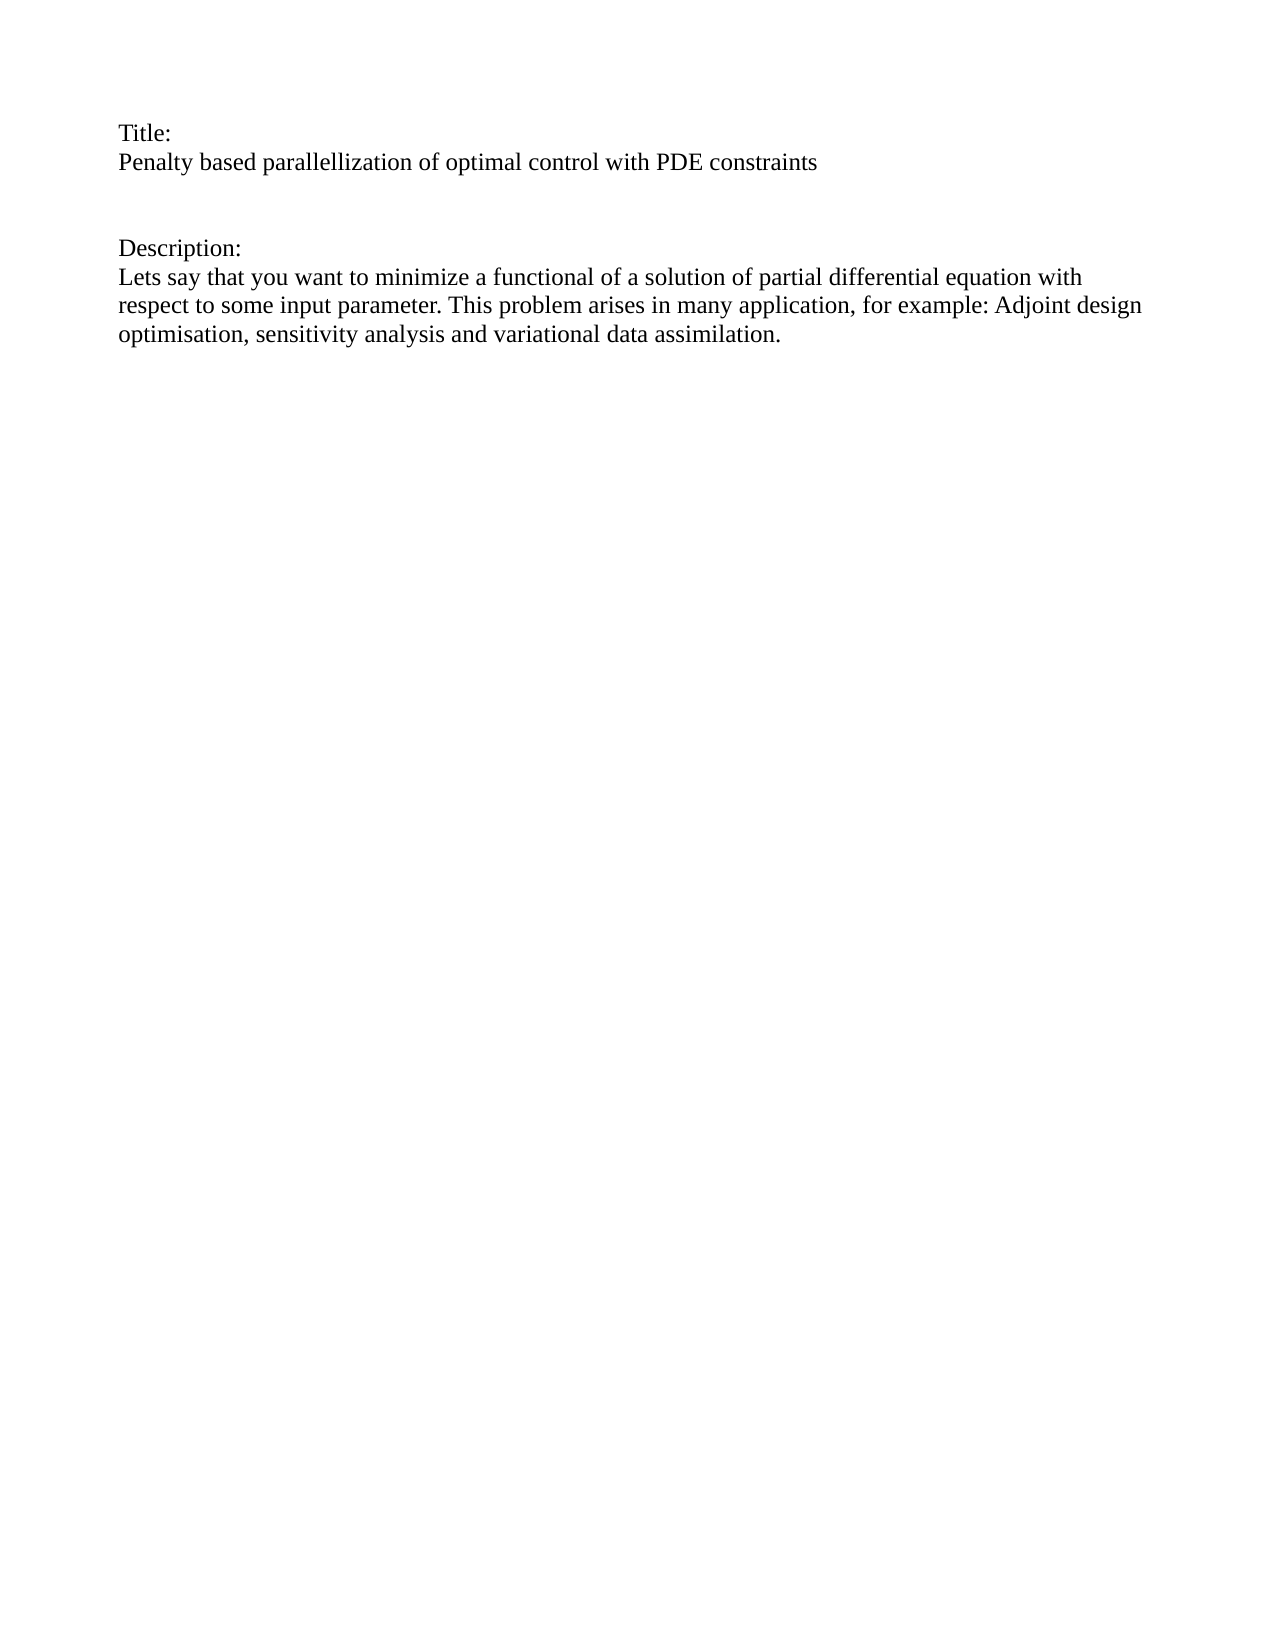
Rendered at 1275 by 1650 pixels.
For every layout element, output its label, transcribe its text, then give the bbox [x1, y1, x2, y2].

text Lets say that you want to minimize a functional of a solution of partial differential equation with respect to some input parameter. This problem arises in many application, for example: Adjoint design optimisation, sensitivity analysis and variational data assimilation. [118, 262, 1157, 348]
text Title: [118, 118, 1157, 147]
text Penalty based parallellization of optimal control with PDE constraints [118, 147, 1157, 176]
text Description: [118, 233, 1157, 262]
